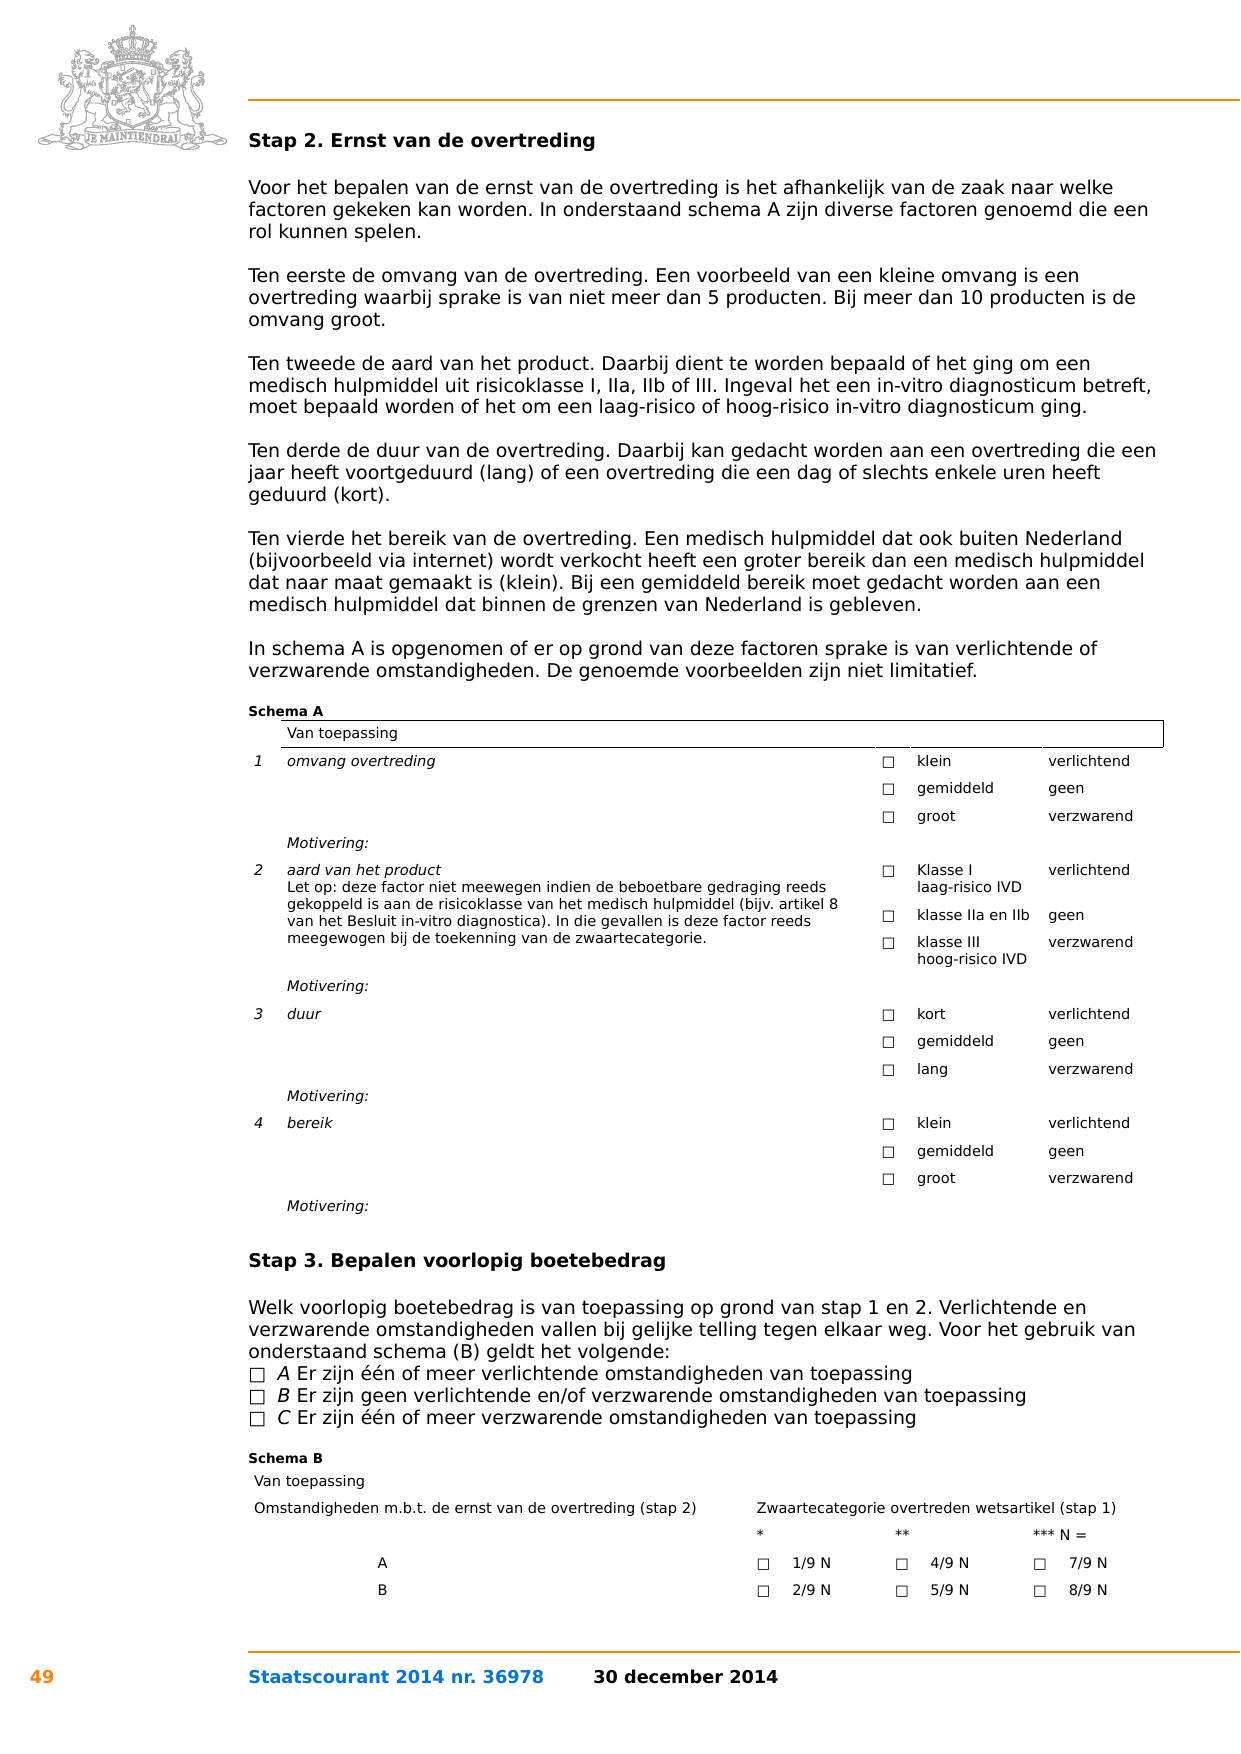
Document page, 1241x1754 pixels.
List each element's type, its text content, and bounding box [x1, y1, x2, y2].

text In schema A is opgenomen of er op grond van deze factoren sprake is van verlichtende of verzwarende omstandigheden. De genoemde voorbeelden zijn niet limitatief. [248, 638, 1163, 682]
table_cell * [751, 1523, 888, 1549]
table_cell 5/9 N [925, 1577, 1027, 1604]
table_cell groot [911, 803, 1042, 829]
table_cell □ [889, 1577, 924, 1604]
table_cell □ [876, 1029, 910, 1055]
table_cell [249, 1550, 371, 1576]
table_cell verzwarend [1043, 1165, 1163, 1192]
table_cell B [372, 1577, 750, 1604]
table_cell 7/9 N [1063, 1550, 1163, 1576]
table_cell gemiddeld [911, 1029, 1042, 1055]
table_cell gemiddeld [911, 775, 1042, 802]
text Voor het bepalen van de ernst van de overtreding is het afhankelijk van de zaak naar welke factoren gekeken kan worden. In onderstaand schema A zijn diverse factoren genoemd die een rol kunnen spelen. [248, 177, 1163, 243]
table_cell Motivering: [281, 830, 1163, 856]
table_cell □ [876, 1111, 910, 1137]
table_cell ** [889, 1523, 1027, 1549]
table_cell Motivering: [281, 1083, 1163, 1109]
table_cell bereik [281, 1111, 875, 1192]
table_cell 4/9 N [925, 1550, 1027, 1576]
table_cell Van toepassing [249, 1468, 1163, 1494]
table_header Schema A [248, 704, 1163, 719]
table_cell Motivering: [281, 974, 1163, 1000]
table_cell 2 [249, 858, 280, 1000]
table_cell □ [876, 929, 910, 973]
table_cell A [372, 1550, 750, 1576]
table_cell geen [1043, 1138, 1163, 1164]
table_cell kort [911, 1001, 1042, 1027]
table_cell klein [911, 1111, 1042, 1137]
text Welk voorlopig boetebedrag is van toepassing op grond van stap 1 en 2. Verlichtende en verzwarende omstandigheden vallen bij gelijke telling tegen elkaar weg. Voor het gebruik van onderstaand schema (B) geldt het volgende: [248, 1297, 1163, 1363]
table_header Schema B [248, 1451, 1163, 1467]
table_cell verzwarend [1043, 803, 1163, 829]
table_cell 3 [249, 1001, 280, 1109]
table_cell verzwarend [1043, 929, 1163, 973]
table_cell □ [876, 858, 910, 901]
table_cell verzwarend [1043, 1056, 1163, 1082]
table_cell □ [1028, 1577, 1062, 1604]
table_cell □ [876, 902, 910, 928]
table_cell □ [876, 803, 910, 829]
table_cell geen [1043, 1029, 1163, 1055]
table_cell klein [911, 748, 1042, 774]
picture [38, 25, 227, 150]
table_cell 1/9 N [787, 1550, 888, 1576]
table_cell [249, 1577, 371, 1604]
table_cell groot [911, 1165, 1042, 1192]
text □ C Er zijn één of meer verzwarende omstandigheden van toepassing [248, 1407, 1163, 1429]
table_cell □ [876, 1165, 910, 1192]
text □ A Er zijn één of meer verlichtende omstandigheden van toepassing [248, 1363, 1163, 1385]
text Ten eerste de omvang van de overtreding. Een voorbeeld van een kleine omvang is een overtreding waarbij sprake is van niet meer dan 5 producten. Bij meer dan 10 producten is de omvang groot. [248, 265, 1163, 331]
table_cell *** N = [1028, 1523, 1163, 1549]
table_cell geen [1043, 902, 1163, 928]
text Ten vierde het bereik van de overtreding. Een medisch hulpmiddel dat ook buiten Nederland (bijvoorbeeld via internet) wordt verkocht heeft een groter bereik dan een medisch hulpmiddel dat naar maat gemaakt is (klein). Bij een gemiddeld bereik moet gedacht worden aan een medisch hulpmiddel dat binnen de grenzen van Nederland is gebleven. [248, 528, 1163, 616]
table_cell verlichtend [1043, 858, 1163, 901]
table_cell verlichtend [1043, 748, 1163, 774]
table_cell □ [751, 1550, 786, 1576]
table_cell aard van het product Let op: deze factor niet meewegen indien de beboetbare gedraging reeds gekoppeld is aan de risicoklasse van het medisch hulpmiddel (bijv. artikel 8 van het Besluit in-vitro diagnostica). In die gevallen is deze factor reeds meegewogen bij de toekenning van de zwaartecategorie. [281, 858, 875, 973]
table_cell klasse IIa en IIb [911, 902, 1042, 928]
subtitle Stap 2. Ernst van de overtreding [248, 130, 1163, 152]
table_cell geen [1043, 775, 1163, 802]
text Ten tweede de aard van het product. Daarbij dient te worden bepaald of het ging om een medisch hulpmiddel uit risicoklasse I, IIa, IIb of III. Ingeval het een in-vitro diagnosticum betreft, moet bepaald worden of het om een laag-risico of hoog-risico in-vitro diagnosticum ging. [248, 352, 1163, 418]
table_cell Van toepassing [281, 721, 1163, 747]
table_cell Klasse I laag-risico IVD [911, 858, 1042, 901]
table_cell □ [876, 1001, 910, 1027]
table_cell □ [876, 748, 910, 774]
table_cell Zwaartecategorie overtreden wetsartikel (stap 1) [751, 1495, 1163, 1521]
table_cell verlichtend [1043, 1001, 1163, 1027]
table_cell 2/9 N [787, 1577, 888, 1604]
text Ten derde de duur van de overtreding. Daarbij kan gedacht worden aan een overtreding die een jaar heeft voortgeduurd (lang) of een overtreding die een dag of slechts enkele uren heeft geduurd (kort). [248, 440, 1163, 506]
table_cell 1 [249, 748, 280, 856]
table_cell 4 [249, 1111, 280, 1219]
subtitle Stap 3. Bepalen voorlopig boetebedrag [248, 1250, 1163, 1272]
table_cell Motivering: [281, 1193, 1163, 1219]
table_cell □ [876, 1138, 910, 1164]
table_cell verlichtend [1043, 1111, 1163, 1137]
table_cell [249, 721, 280, 747]
table_cell klasse III hoog-risico IVD [911, 929, 1042, 973]
table_cell □ [751, 1577, 786, 1604]
table_cell □ [876, 775, 910, 802]
table_cell □ [876, 1056, 910, 1082]
table_cell □ [1028, 1550, 1062, 1576]
table_cell lang [911, 1056, 1042, 1082]
table_cell □ [889, 1550, 924, 1576]
table_cell gemiddeld [911, 1138, 1042, 1164]
text □ B Er zijn geen verlichtende en/of verzwarende omstandigheden van toepassing [248, 1385, 1163, 1407]
table_cell Omstandigheden m.b.t. de ernst van de overtreding (stap 2) [249, 1495, 750, 1549]
table_cell duur [281, 1001, 875, 1082]
table_cell 8/9 N [1063, 1577, 1163, 1604]
table_cell omvang overtreding [281, 748, 875, 829]
